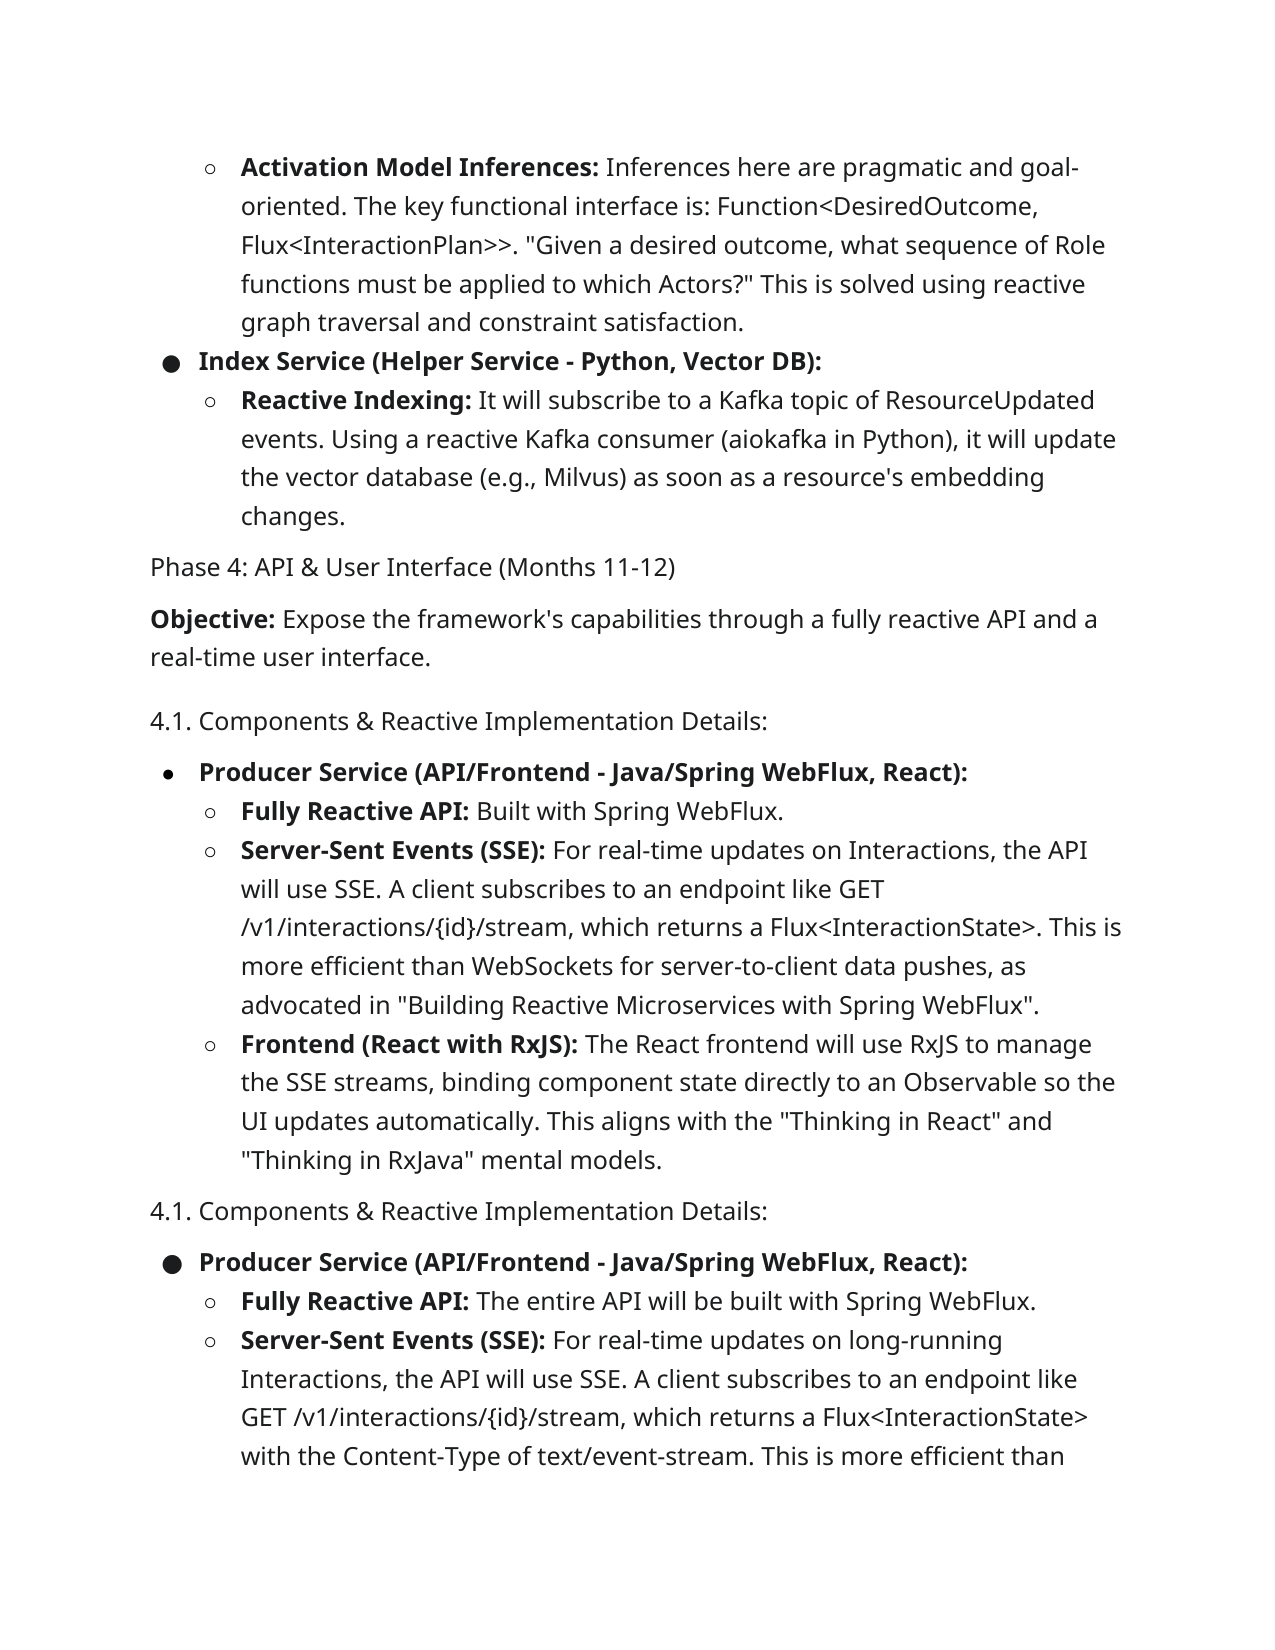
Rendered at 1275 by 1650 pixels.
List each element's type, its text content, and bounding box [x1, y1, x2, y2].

list Server-Sent Events (SSE): For real-time updates on long-running Interactions, the API will use SSE. A client subscribes to an endpoint like GET /v1/interactions/{id}/stream, which returns a Flux<InteractionState> with the Content-Type of text/event-stream. This is more efficient than [203, 1322, 1125, 1473]
list Producer Service (API/Frontend - Java/Spring WebFlux, React): [161, 1245, 1125, 1279]
subtitle 4.1. Components & Reactive Implementation Details: [150, 1194, 1125, 1228]
subtitle Phase 4: API & User Interface (Months 11-12) [150, 550, 1125, 584]
list Index Service (Helper Service - Python, Vector DB): [161, 344, 1125, 378]
list Activation Model Inferences: Inferences here are pragmatic and goal-oriented. The key functional interface is: Function<DesiredOutcome, Flux<InteractionPlan>>. "Given a desired outcome, what sequence of Role functions must be applied to which Actors?" This is solved using reactive graph traversal and constraint satisfaction. [203, 150, 1125, 339]
subtitle 4.1. Components & Reactive Implementation Details: [150, 704, 1125, 738]
text Objective: Expose the framework's capabilities through a fully reactive API and a real-time user interface. [150, 601, 1125, 674]
list Producer Service (API/Frontend - Java/Spring WebFlux, React): [161, 755, 1125, 789]
list Fully Reactive API: Built with Spring WebFlux. [203, 794, 1125, 828]
list Reactive Indexing: It will subscribe to a Kafka topic of ResourceUpdated events. Using a reactive Kafka consumer (aiokafka in Python), it will update the vector database (e.g., Milvus) as soon as a resource's embedding changes. [203, 382, 1125, 533]
list Server-Sent Events (SSE): For real-time updates on Interactions, the API will use SSE. A client subscribes to an endpoint like GET /v1/interactions/{id}/stream, which returns a Flux<InteractionState>. This is more efficient than WebSockets for server-to-client data pushes, as advocated in "Building Reactive Microservices with Spring WebFlux". [203, 832, 1125, 1022]
list Fully Reactive API: The entire API will be built with Spring WebFlux. [203, 1284, 1125, 1318]
list Frontend (React with RxJS): The React frontend will use RxJS to manage the SSE streams, binding component state directly to an Observable so the UI updates automatically. This aligns with the "Thinking in React" and "Thinking in RxJava" mental models. [203, 1026, 1125, 1177]
